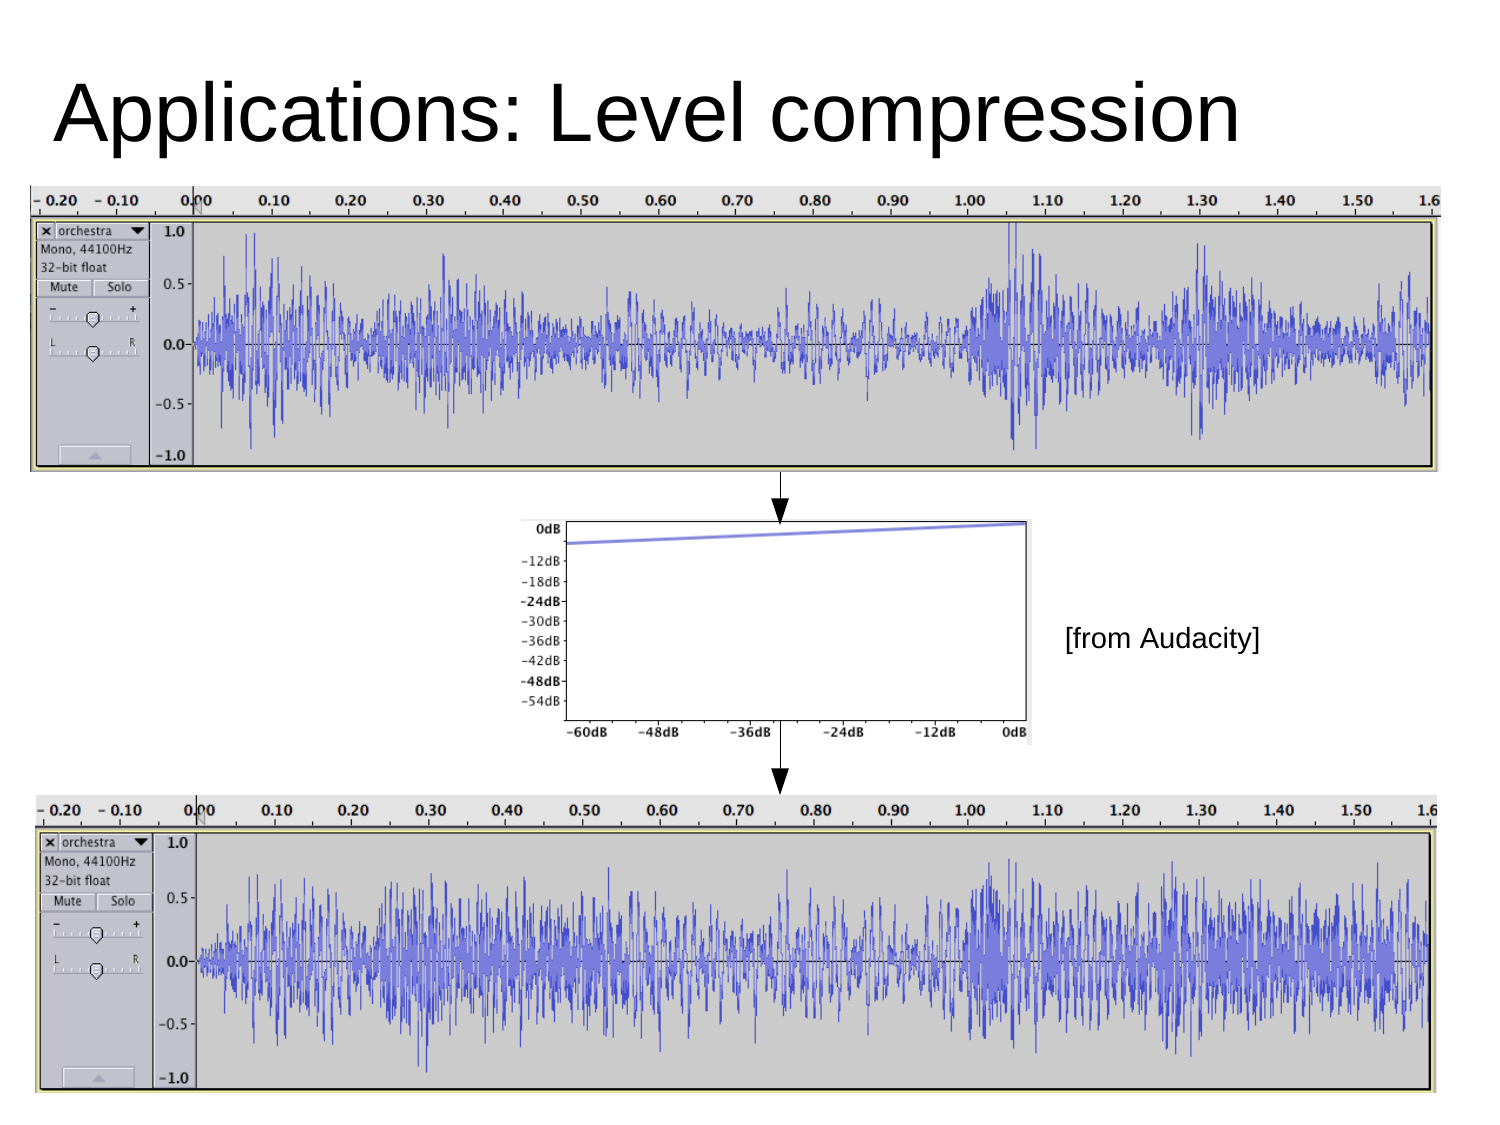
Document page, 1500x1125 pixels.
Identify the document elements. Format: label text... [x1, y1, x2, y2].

picture [30, 185, 1441, 472]
picture [35, 794, 1437, 1093]
text_box [from Audacity] [1050, 615, 1275, 663]
picture [521, 519, 1032, 745]
title Applications: Level compression [53, 18, 1403, 185]
